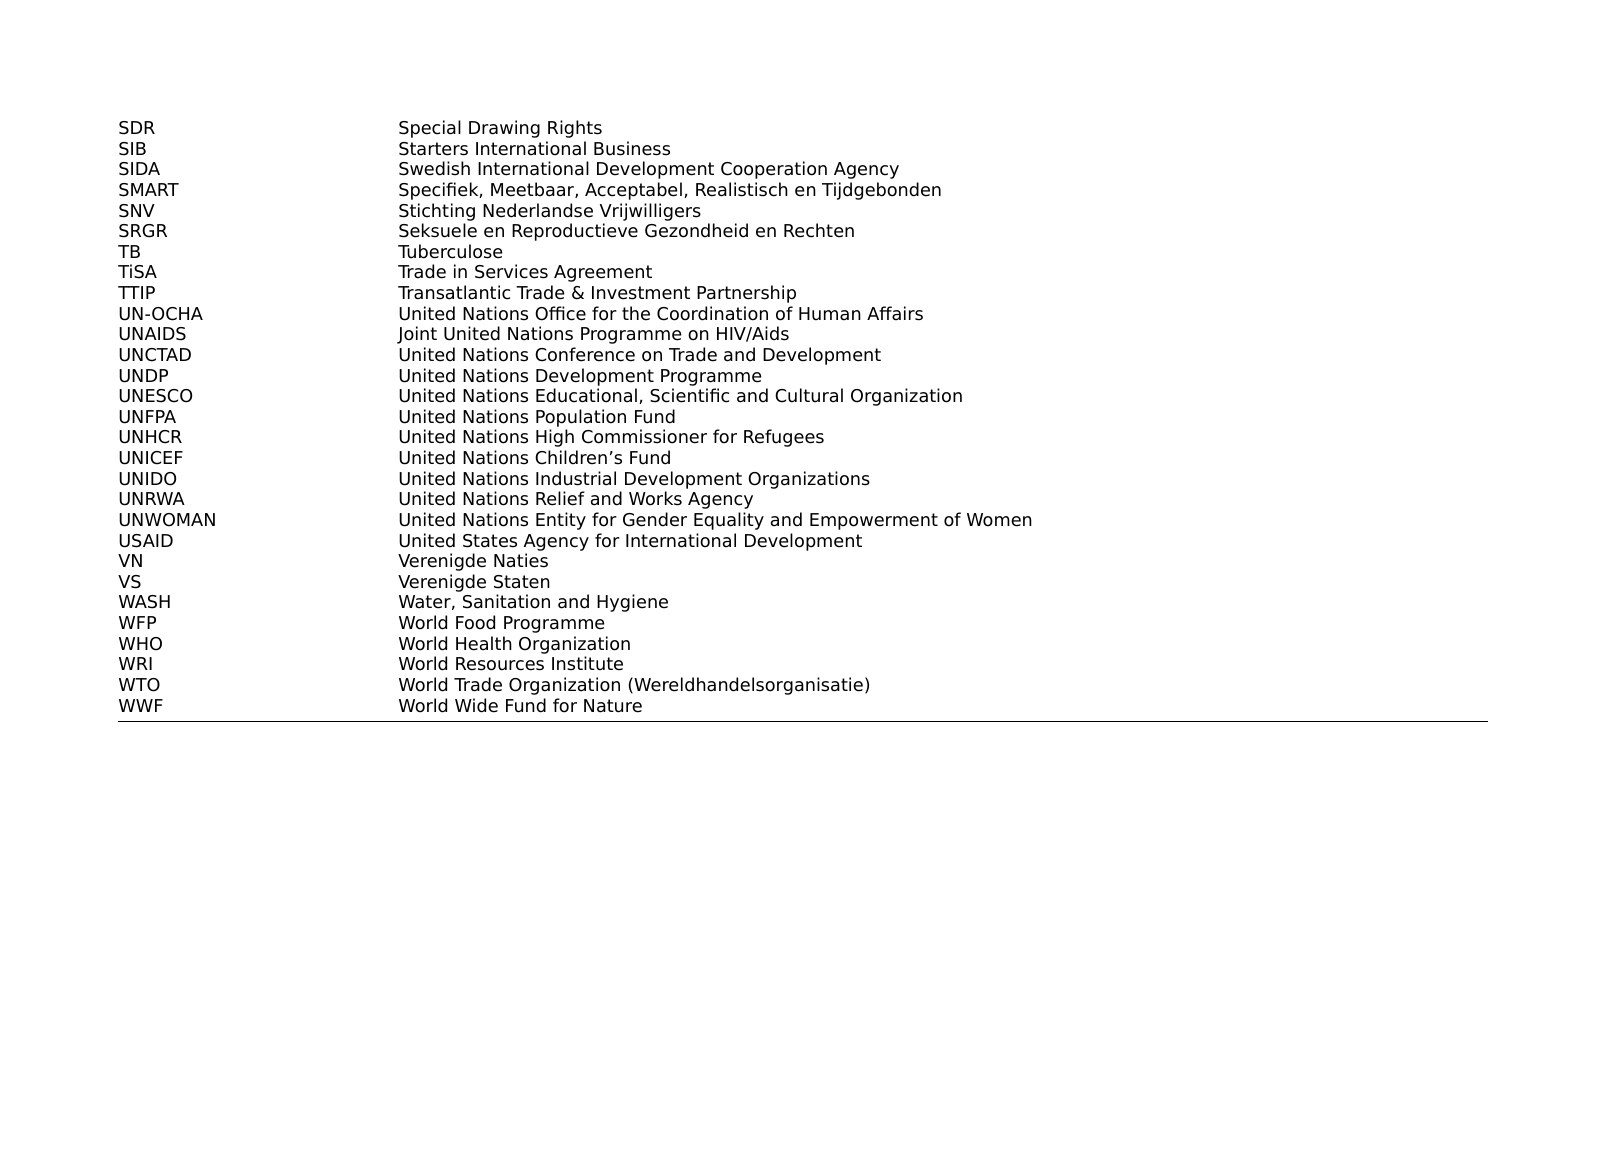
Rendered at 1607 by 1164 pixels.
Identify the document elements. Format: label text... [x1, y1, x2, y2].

table_cell UNFPA [118, 407, 392, 427]
table_cell Verenigde Naties [392, 551, 1488, 572]
table_cell United Nations High Commissioner for Refugees [392, 428, 1488, 448]
table_cell SIDA [118, 159, 392, 180]
table_cell SNV [118, 201, 392, 221]
table_cell United Nations Office for the Coordination of Human Affairs [392, 304, 1488, 324]
table_cell United Nations Educational, Scientific and Cultural Organization [392, 386, 1488, 407]
table_cell Trade in Services Agreement [392, 263, 1488, 283]
table_cell UNHCR [118, 428, 392, 448]
table_cell Swedish International Development Cooperation Agency [392, 159, 1488, 180]
table_cell TiSA [118, 263, 392, 283]
table_cell VN [118, 551, 392, 572]
table_cell SDR [118, 118, 392, 139]
table_cell WRI [118, 654, 392, 675]
table_cell United Nations Population Fund [392, 407, 1488, 427]
table_cell Verenigde Staten [392, 572, 1488, 592]
table_cell Transatlantic Trade & Investment Partnership [392, 283, 1488, 304]
table_cell WASH [118, 593, 392, 613]
table_cell SRGR [118, 221, 392, 242]
table_cell World Health Organization [392, 634, 1488, 654]
table_cell UNICEF [118, 448, 392, 469]
table_cell Joint United Nations Programme on HIV/Aids [392, 324, 1488, 345]
table_cell UNWOMAN [118, 510, 392, 531]
table_cell WWF [118, 696, 392, 721]
table_cell UNDP [118, 366, 392, 386]
table_cell United Nations Children’s Fund [392, 448, 1488, 469]
table_cell UNRWA [118, 489, 392, 510]
table_cell Water, Sanitation and Hygiene [392, 593, 1488, 613]
table_cell SMART [118, 180, 392, 201]
table_cell United Nations Industrial Development Organizations [392, 469, 1488, 489]
table_cell Starters International Business [392, 139, 1488, 159]
table_cell WFP [118, 613, 392, 634]
table_cell World Trade Organization (Wereldhandelsorganisatie) [392, 675, 1488, 696]
table_cell TB [118, 242, 392, 262]
table_cell WHO [118, 634, 392, 654]
table_cell UN-OCHA [118, 304, 392, 324]
table_cell Tuberculose [392, 242, 1488, 262]
table_cell Seksuele en Reproductieve Gezondheid en Rechten [392, 221, 1488, 242]
table_cell WTO [118, 675, 392, 696]
table_cell World Wide Fund for Nature [392, 696, 1488, 721]
table_cell UNIDO [118, 469, 392, 489]
table_cell TTIP [118, 283, 392, 304]
table_cell United States Agency for International Development [392, 531, 1488, 551]
table_cell World Food Programme [392, 613, 1488, 634]
table_cell United Nations Relief and Works Agency [392, 489, 1488, 510]
table_cell United Nations Conference on Trade and Development [392, 345, 1488, 366]
table_cell UNAIDS [118, 324, 392, 345]
table_cell United Nations Entity for Gender Equality and Empowerment of Women [392, 510, 1488, 531]
table_cell Specifiek, Meetbaar, Acceptabel, Realistisch en Tijdgebonden [392, 180, 1488, 201]
table_cell Stichting Nederlandse Vrijwilligers [392, 201, 1488, 221]
table_cell VS [118, 572, 392, 592]
table_cell UNCTAD [118, 345, 392, 366]
table_cell Special Drawing Rights [392, 118, 1488, 139]
table_cell United Nations Development Programme [392, 366, 1488, 386]
table_cell USAID [118, 531, 392, 551]
table_cell UNESCO [118, 386, 392, 407]
table_cell SIB [118, 139, 392, 159]
table_cell World Resources Institute [392, 654, 1488, 675]
